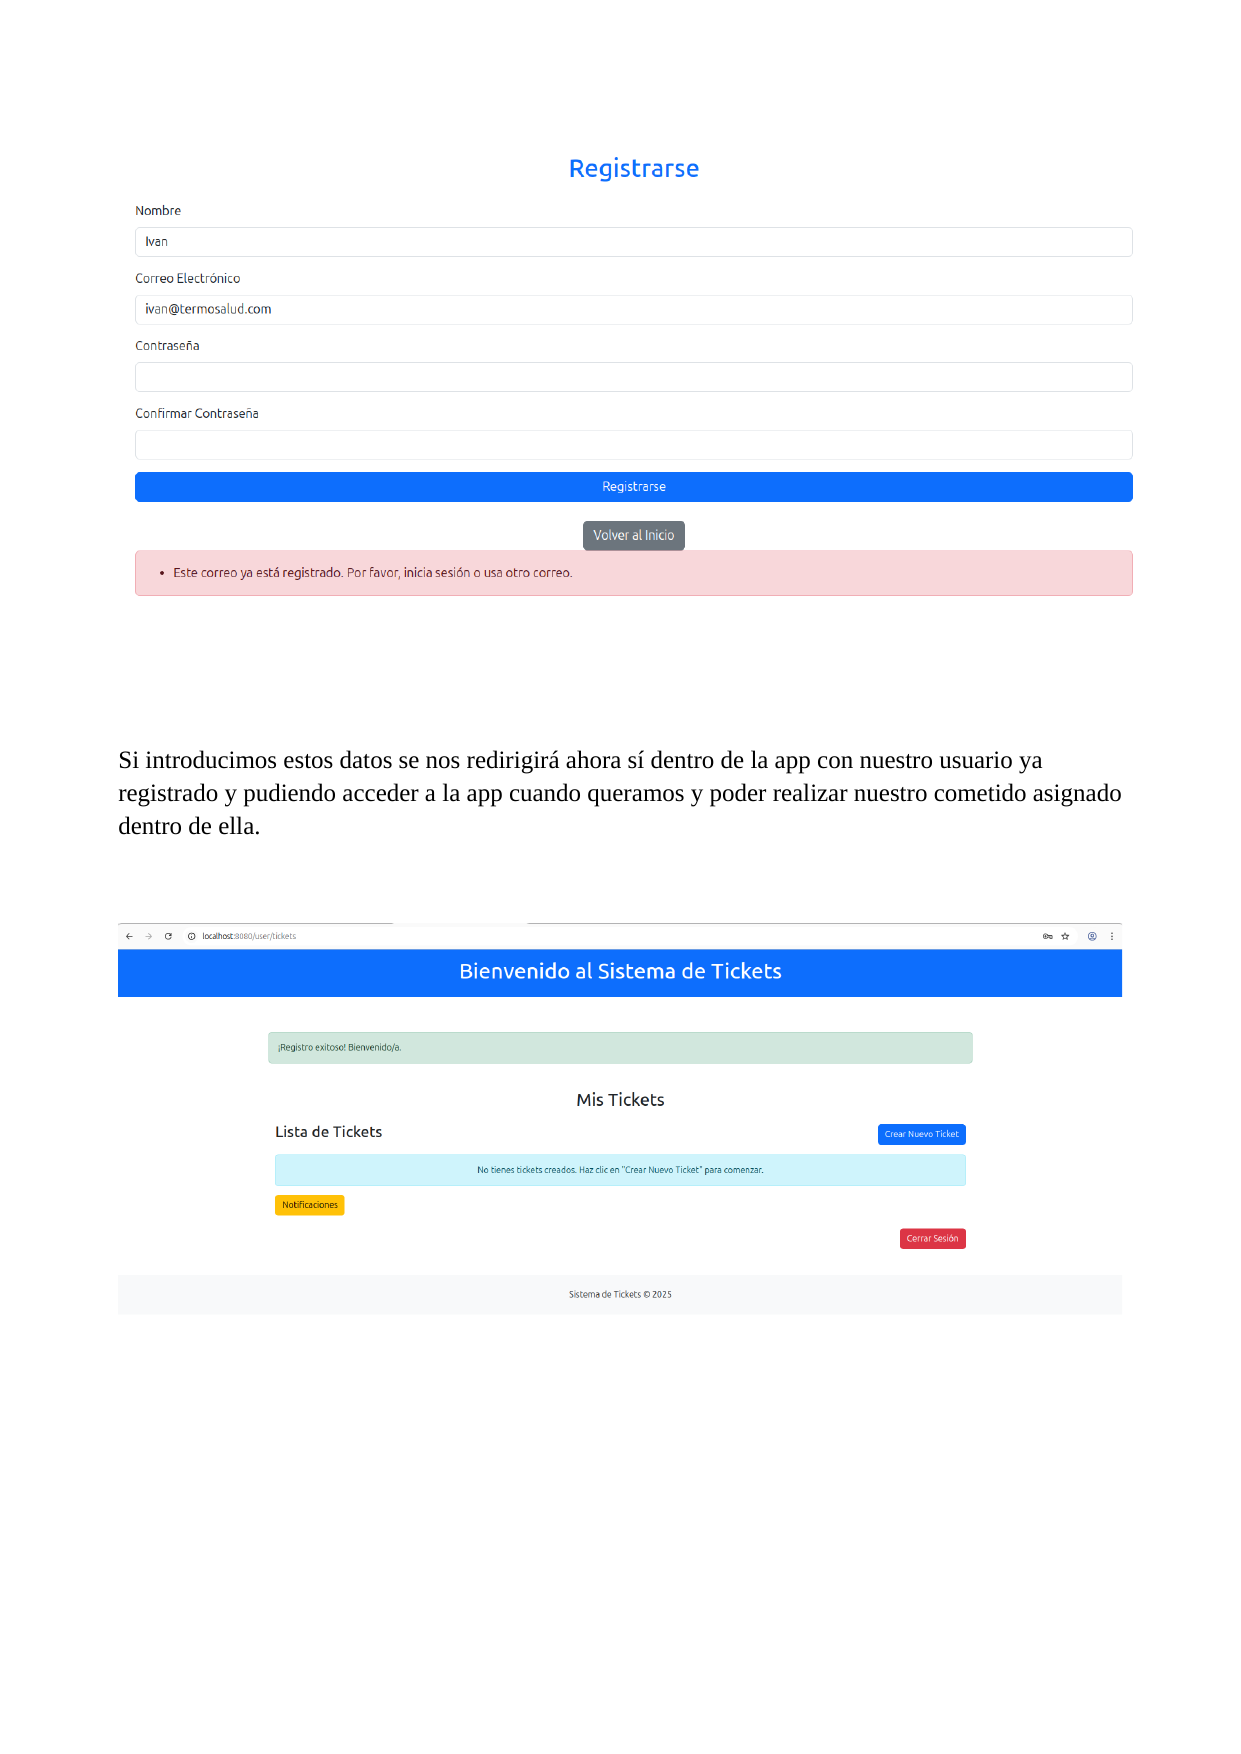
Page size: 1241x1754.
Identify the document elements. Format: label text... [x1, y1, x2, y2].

picture [118, 923, 1123, 1452]
text Si introducimos estos datos se nos redirigirá ahora sí dentro de la app con nuestro usuario ya registrado y pudiendo acceder a la app cuando queramos y poder realizar nuestro cometido asignado dentro de ella. [118, 745, 1122, 840]
picture [130, 138, 1135, 646]
